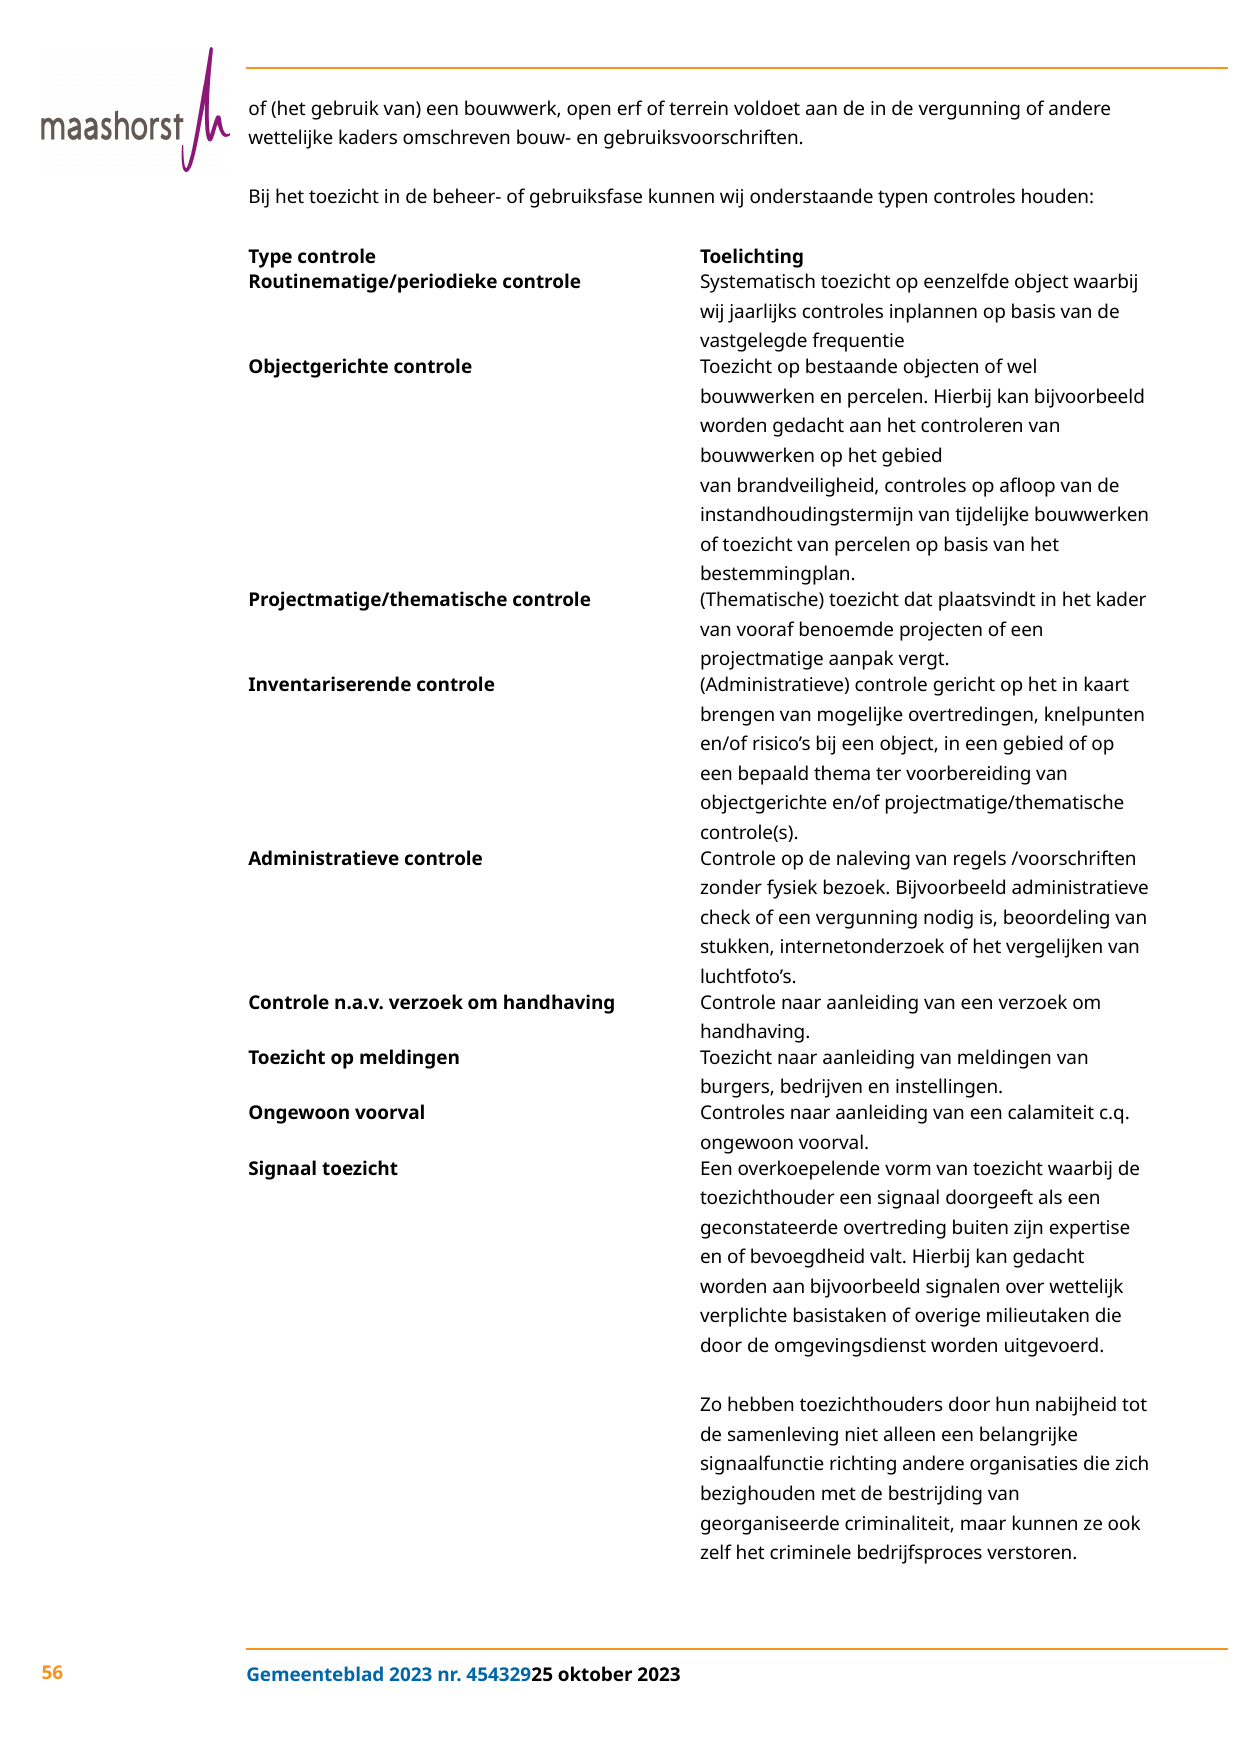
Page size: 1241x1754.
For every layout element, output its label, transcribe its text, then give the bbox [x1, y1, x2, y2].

table_cell Ongewoon voorval [248, 1100, 700, 1155]
table_cell Systematisch toezicht op eenzelfde object waarbij wij jaarlijks controles inplannen op basis van de vastgelegde frequentie [700, 269, 1152, 353]
table_cell Toezicht op bestaande objecten of wel bouwwerken en percelen. Hierbij kan bijvoorbeeld worden gedacht aan het controleren van bouwwerken op het gebied van brandveiligheid, controles op afloop van de instandhoudingstermijn van tijdelijke bouwwerken of toezicht van percelen op basis van het bestemmingplan. [700, 354, 1152, 586]
picture [41, 47, 231, 172]
table_header Toelichting [700, 243, 1152, 268]
table_header Type controle [248, 243, 700, 268]
table_cell (Administratieve) controle gericht op het in kaart brengen van mogelijke overtredingen, knelpunten en/of risico’s bij een object, in een gebied of op een bepaald thema ter voorbereiding van objectgerichte en/of projectmatige/thematische controle(s). [700, 671, 1152, 845]
table_cell Routinematige/periodieke controle [248, 269, 700, 353]
table_cell Controle n.a.v. verzoek om handhaving [248, 989, 700, 1044]
text Bij het toezicht in de beheer- of gebruiksfase kunnen wij onderstaande typen controles houden: [248, 183, 1152, 209]
table_cell Toezicht op meldingen [248, 1044, 700, 1099]
table_cell Inventariserende controle [248, 671, 700, 845]
text of (het gebruik van) een bouwwerk, open erf of terrein voldoet aan de in de vergunning of andere wettelijke kaders omschreven bouw- en gebruiksvoorschriften. [248, 95, 1152, 150]
table_cell Een overkoepelende vorm van toezicht waarbij de toezichthouder een signaal doorgeeft als een geconstateerde overtreding buiten zijn expertise en of bevoegdheid valt. Hierbij kan gedacht worden aan bijvoorbeeld signalen over wettelijk verplichte basistaken of overige milieutaken die door de omgevingsdienst worden uitgevoerd. Zo hebben toezichthouders door hun nabijheid tot de samenleving niet alleen een belangrijke signaalfunctie richting andere organisaties die zich bezighouden met de bestrijding van georganiseerde criminaliteit, maar kunnen ze ook zelf het criminele bedrijfsproces verstoren. [700, 1155, 1152, 1565]
table_cell Objectgerichte controle [248, 354, 700, 586]
table_cell Signaal toezicht [248, 1155, 700, 1565]
table_cell Controle naar aanleiding van een verzoek om handhaving. [700, 989, 1152, 1044]
table_cell Controles naar aanleiding van een calamiteit c.q. ongewoon voorval. [700, 1100, 1152, 1155]
table_cell Projectmatige/thematische controle [248, 586, 700, 671]
table_cell Controle op de naleving van regels /voorschriften zonder fysiek bezoek. Bijvoorbeeld administratieve check of een vergunning nodig is, beoordeling van stukken, internetonderzoek of het vergelijken van luchtfoto’s. [700, 845, 1152, 989]
table_cell Toezicht naar aanleiding van meldingen van burgers, bedrijven en instellingen. [700, 1044, 1152, 1099]
table_cell Administratieve controle [248, 845, 700, 989]
table_cell (Thematische) toezicht dat plaatsvindt in het kader van vooraf benoemde projecten of een projectmatige aanpak vergt. [700, 586, 1152, 671]
